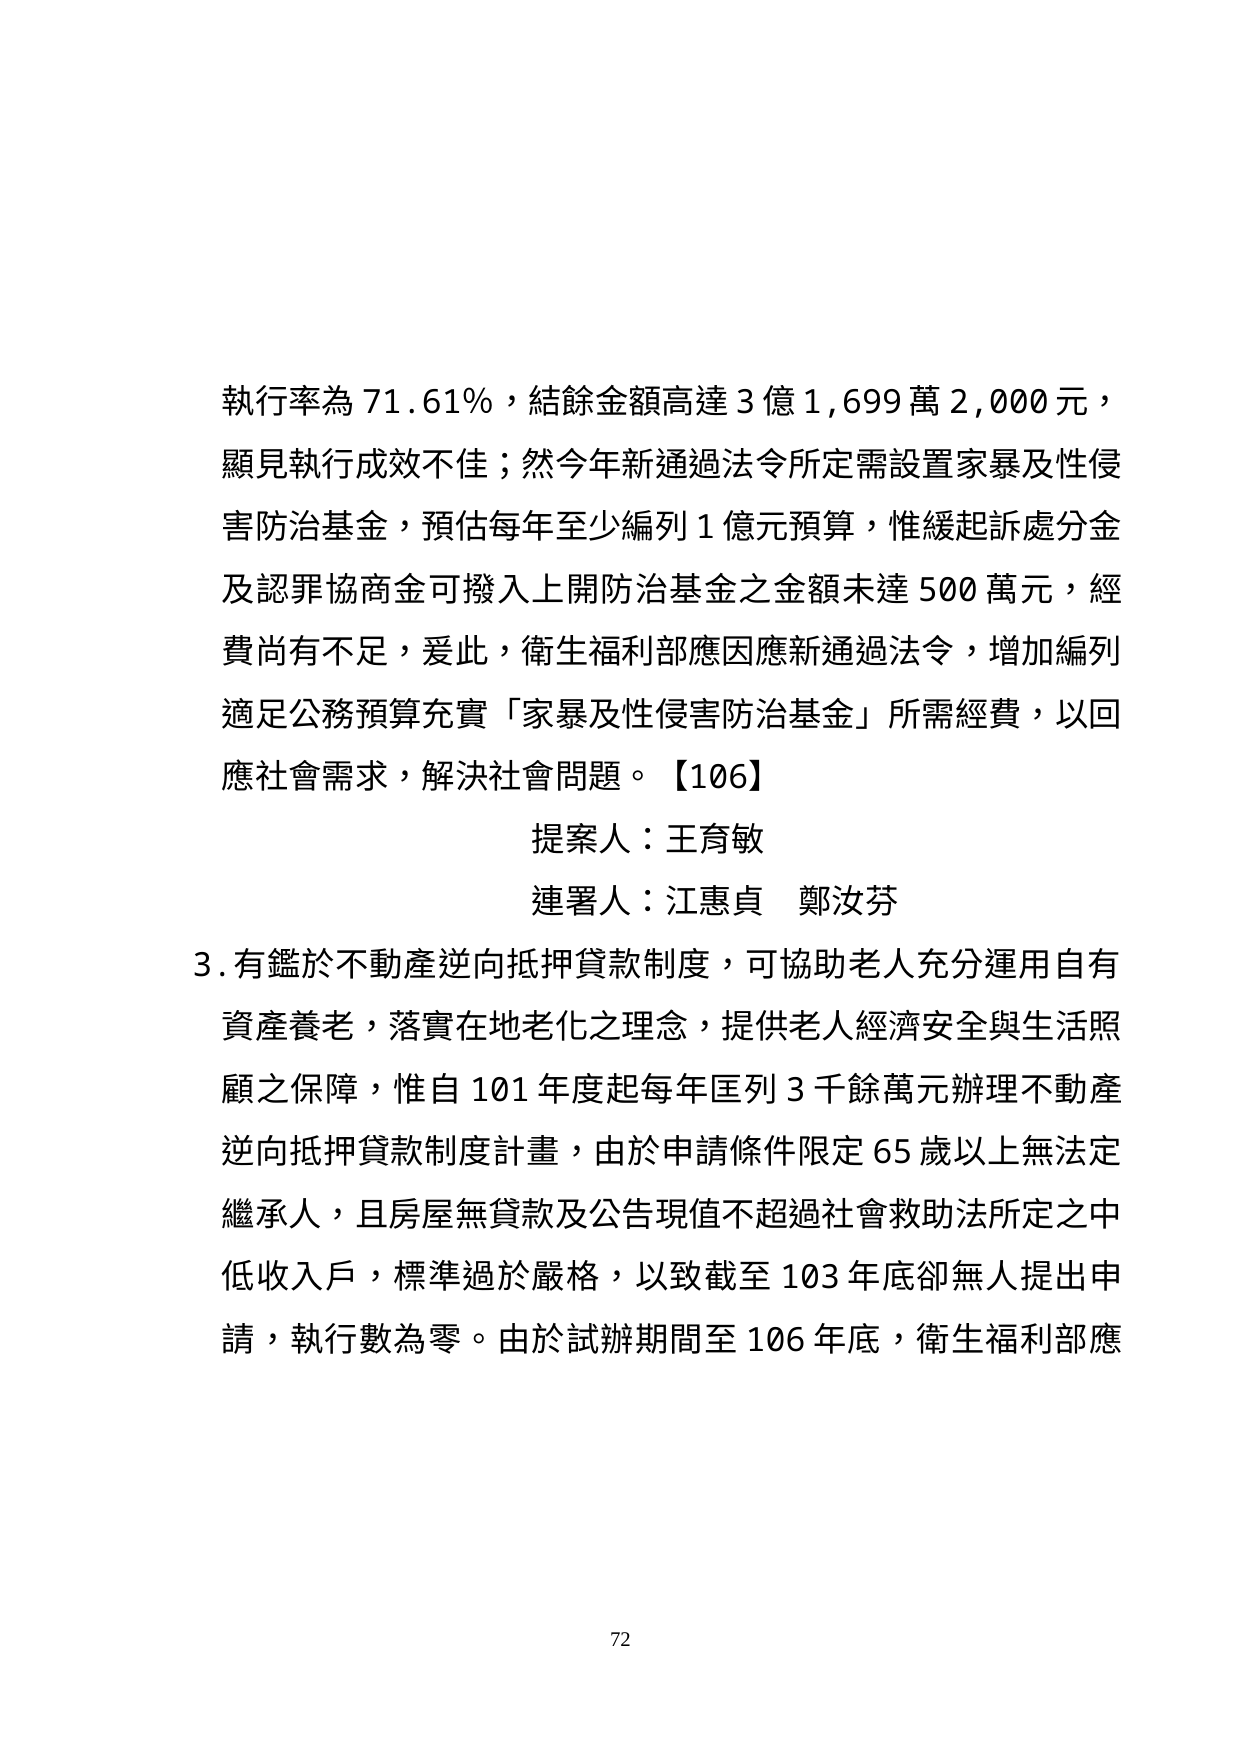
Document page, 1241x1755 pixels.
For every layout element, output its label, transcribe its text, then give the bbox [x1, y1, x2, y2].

text 執行率為71.61％，結餘金額高達3億1,699萬2,000元，顯見執行成效不佳；然今年新通過法令所定需設置家暴及性侵害防治基金，預估每年至少編列1億元預算，惟緩起訴處分金及認罪協商金可撥入上開防治基金之金額未達500萬元，經費尚有不足，爰此，衛生福利部應因應新通過法令，增加編列適足公務預算充實「家暴及性侵害防治基金」所需經費，以回應社會需求，解決社會問題。【106】 [192, 358, 1122, 795]
text 3.有鑑於不動產逆向抵押貸款制度，可協助老人充分運用自有資產養老，落實在地老化之理念，提供老人經濟安全與生活照顧之保障，惟自101年度起每年匡列3千餘萬元辦理不動產逆向抵押貸款制度計畫，由於申請條件限定65歲以上無法定繼承人，且房屋無貸款及公告現值不超過社會救助法所定之中低收入戶，標準過於嚴格，以致截至103年底卻無人提出申請，執行數為零。由於試辦期間至106年底，衛生福利部應 [192, 920, 1122, 1358]
text 提案人：王育敏 [118, 795, 1122, 858]
text 連署人：江惠貞 鄭汝芬 [118, 858, 1122, 920]
